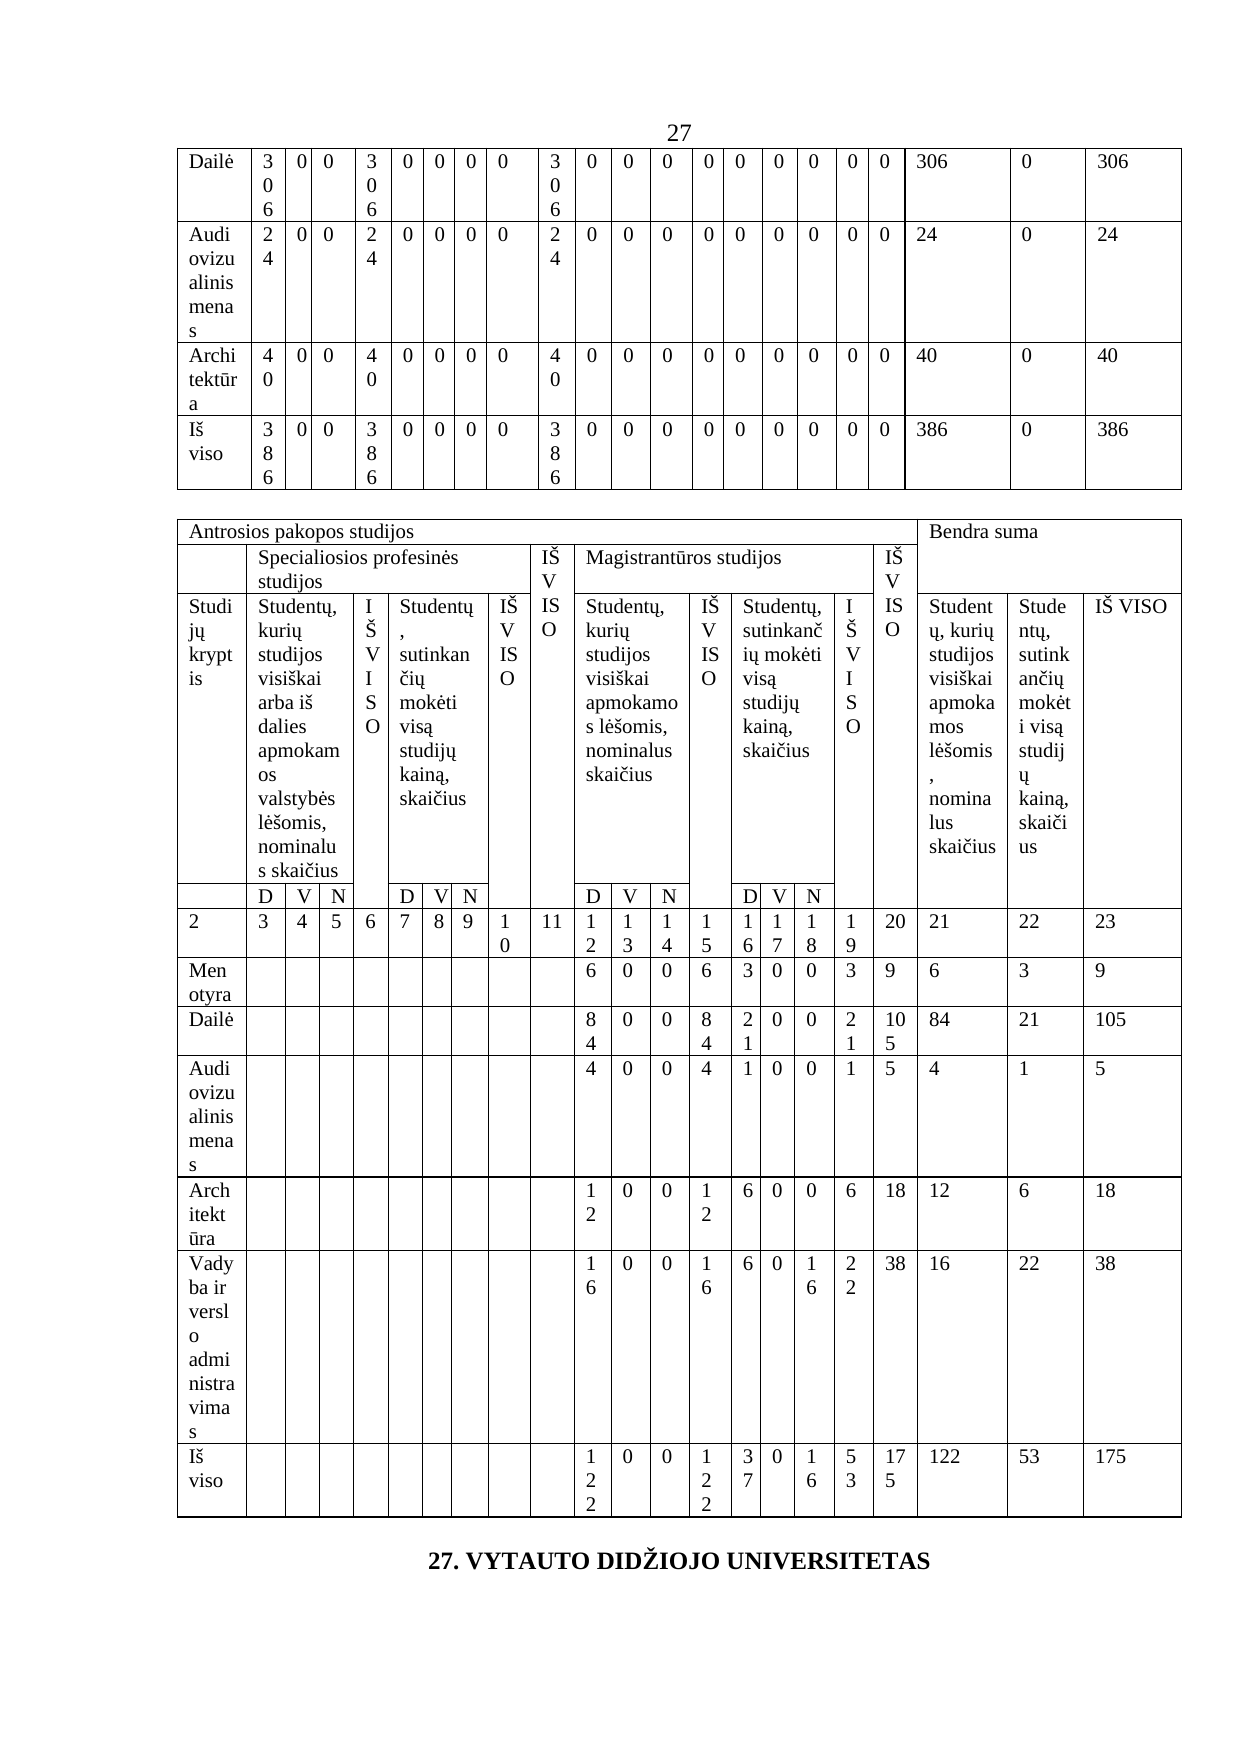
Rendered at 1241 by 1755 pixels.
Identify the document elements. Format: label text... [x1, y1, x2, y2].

table_cell 6 [690, 958, 731, 1006]
table_cell 4 [286, 909, 319, 957]
table_cell [452, 1007, 488, 1055]
table_cell 0 [837, 343, 868, 415]
table_cell 122 [690, 1444, 731, 1516]
table_cell 19 [835, 909, 873, 957]
table_cell [489, 958, 530, 1006]
table_cell [286, 1007, 319, 1055]
table_cell 0 [612, 1251, 650, 1443]
table_cell 24 [252, 222, 285, 342]
table_cell Studentų, sutinkančių mokėti visą studijų kainą, skaičius [732, 594, 834, 882]
table_cell [531, 1251, 574, 1443]
table_cell Studijų kryptis [178, 594, 246, 882]
table_cell 24 [356, 222, 391, 342]
table_cell [286, 1444, 319, 1516]
table_cell 0 [455, 343, 486, 415]
table_cell 6 [575, 958, 611, 1006]
table_cell 21 [732, 1007, 760, 1055]
table_cell 15 [690, 909, 731, 957]
table_cell 0 [392, 416, 423, 489]
table_cell 18 [795, 909, 834, 957]
table_cell 4 [690, 1056, 731, 1176]
table_cell 16 [575, 1251, 611, 1443]
table_cell IŠ VISO [1084, 594, 1181, 908]
table_cell 0 [312, 343, 355, 415]
table_cell D [389, 884, 422, 908]
table_cell 0 [612, 1444, 650, 1516]
table_cell 0 [837, 416, 868, 489]
table_cell 0 [761, 958, 794, 1006]
table_cell 0 [487, 343, 538, 415]
table_cell [354, 1178, 388, 1250]
table_cell N [795, 884, 834, 908]
table_cell 84 [575, 1007, 611, 1055]
table_cell 37 [732, 1444, 760, 1516]
table_cell [389, 1007, 422, 1055]
table_cell [452, 1178, 488, 1250]
table_cell 0 [724, 343, 762, 415]
table_cell Menotyra [178, 958, 246, 1006]
table_cell 17 [761, 909, 794, 957]
table_cell 105 [874, 1007, 917, 1055]
table_cell 386 [539, 416, 575, 489]
table_cell [247, 1251, 285, 1443]
table_cell 386 [906, 416, 1010, 489]
table_cell 386 [1086, 416, 1181, 489]
table_cell 0 [761, 1251, 794, 1443]
table_cell 2 [178, 909, 246, 957]
table_cell 24 [1086, 222, 1181, 342]
table_cell 12 [690, 1178, 731, 1250]
table_cell 0 [693, 222, 723, 342]
table_cell 0 [869, 343, 904, 415]
table_cell 1 [1008, 1056, 1083, 1176]
table_cell 0 [651, 416, 692, 489]
table_cell 306 [252, 149, 285, 221]
table_cell N [452, 884, 488, 908]
table_cell 4 [918, 1056, 1007, 1176]
table_cell 0 [651, 222, 692, 342]
table_cell 16 [795, 1251, 834, 1443]
table_cell [452, 958, 488, 1006]
table_cell 0 [837, 222, 868, 342]
table_cell 0 [612, 1056, 650, 1176]
table_cell Dailė [178, 149, 251, 221]
table_cell 0 [286, 222, 311, 342]
table_cell IŠ VISO [354, 594, 388, 908]
table_header Antrosios pakopos studijos [178, 520, 917, 543]
table_cell 0 [612, 958, 650, 1006]
table_cell Studentų, kurių studijos visiškai apmokamos lėšomis, nominalus skaičius [575, 594, 689, 882]
table_cell IŠ VISO [531, 545, 574, 908]
table_cell 40 [1086, 343, 1181, 415]
table_cell [489, 1178, 530, 1250]
table_cell IŠ VISO [489, 594, 530, 908]
table_cell [286, 1056, 319, 1176]
table_cell 0 [795, 1007, 834, 1055]
table_cell 18 [1084, 1178, 1181, 1250]
table_cell 3 [247, 909, 285, 957]
table_cell 0 [1011, 149, 1085, 221]
table_cell D [732, 884, 760, 908]
table_cell 7 [389, 909, 422, 957]
table_cell 0 [837, 149, 868, 221]
table_cell 20 [874, 909, 917, 957]
table_cell 0 [651, 1007, 689, 1055]
table_cell [320, 1007, 353, 1055]
table_cell 22 [835, 1251, 873, 1443]
table_cell 0 [1011, 416, 1085, 489]
table_cell [247, 958, 285, 1006]
table_cell 8 [423, 909, 451, 957]
table_cell Magistrantūros studijos [575, 545, 873, 593]
table_cell 6 [918, 958, 1007, 1006]
table_cell 0 [576, 149, 611, 221]
table_cell 0 [576, 416, 611, 489]
table_cell 0 [724, 416, 762, 489]
table_cell 6 [1008, 1178, 1083, 1250]
table_cell 0 [651, 343, 692, 415]
table_cell D [575, 884, 611, 908]
table_cell [489, 1007, 530, 1055]
table_cell [247, 1178, 285, 1250]
table_cell [423, 1056, 451, 1176]
table_cell 0 [693, 343, 723, 415]
table_cell 306 [1086, 149, 1181, 221]
table_cell 21 [835, 1007, 873, 1055]
table_cell 23 [1084, 909, 1181, 957]
table_cell 53 [1008, 1444, 1083, 1516]
table_cell 122 [575, 1444, 611, 1516]
table_cell IŠ VISO [874, 545, 917, 908]
table_cell 0 [761, 1178, 794, 1250]
table_cell [531, 958, 574, 1006]
table_cell 0 [651, 149, 692, 221]
table_cell 0 [487, 222, 538, 342]
table_cell 38 [1084, 1251, 1181, 1443]
table_cell 24 [539, 222, 575, 342]
table_cell 0 [869, 416, 904, 489]
table_cell [389, 1056, 422, 1176]
table_cell [423, 1007, 451, 1055]
table_cell 0 [724, 222, 762, 342]
table_cell 24 [906, 222, 1010, 342]
table_cell 0 [763, 416, 797, 489]
table_cell 175 [874, 1444, 917, 1516]
table_cell 0 [724, 149, 762, 221]
table_cell 0 [424, 222, 454, 342]
table_cell 21 [918, 909, 1007, 957]
table_cell [423, 1178, 451, 1250]
table_cell [452, 1444, 488, 1516]
table_cell 1 [732, 1056, 760, 1176]
table_cell 14 [651, 909, 689, 957]
table_cell 9 [1084, 958, 1181, 1006]
table_cell [423, 1444, 451, 1516]
table_cell 0 [424, 343, 454, 415]
table_cell 0 [763, 343, 797, 415]
table_cell 21 [1008, 1007, 1083, 1055]
table_cell [423, 1251, 451, 1443]
table_cell 5 [320, 909, 353, 957]
table_cell 40 [356, 343, 391, 415]
table_cell 18 [874, 1178, 917, 1250]
table_cell 0 [612, 1007, 650, 1055]
table_cell [320, 1056, 353, 1176]
table_cell V [612, 884, 650, 908]
table_cell 6 [732, 1178, 760, 1250]
table_cell 12 [575, 909, 611, 957]
table_cell Vadyba ir verslo administravimas [178, 1251, 246, 1443]
table_cell 0 [455, 416, 486, 489]
table_cell [178, 545, 246, 593]
table_cell [247, 1007, 285, 1055]
table_cell [389, 1178, 422, 1250]
table_cell 306 [356, 149, 391, 221]
table_cell 16 [918, 1251, 1007, 1443]
table_cell 0 [798, 416, 836, 489]
table_cell Architektūra [178, 343, 251, 415]
table_cell Studentų, sutinkančių mokėti visą studijų kainą, skaičius [389, 594, 488, 882]
table_cell 22 [1008, 1251, 1083, 1443]
table_cell 10 [489, 909, 530, 957]
table_cell 306 [539, 149, 575, 221]
table_cell [389, 1444, 422, 1516]
table_cell 0 [455, 222, 486, 342]
table_cell 0 [795, 958, 834, 1006]
table_cell N [320, 884, 353, 908]
table_cell 0 [286, 343, 311, 415]
table_cell 3 [835, 958, 873, 1006]
table_cell 306 [906, 149, 1010, 221]
table_cell [320, 1444, 353, 1516]
table_cell 16 [690, 1251, 731, 1443]
table_cell 0 [651, 1251, 689, 1443]
table_cell 4 [575, 1056, 611, 1176]
table_cell 84 [918, 1007, 1007, 1055]
table_cell 0 [1011, 343, 1085, 415]
table_cell 175 [1084, 1444, 1181, 1516]
table_cell 0 [763, 222, 797, 342]
table_cell 0 [455, 149, 486, 221]
table_cell 13 [612, 909, 650, 957]
table_cell 0 [286, 416, 311, 489]
table_cell 0 [487, 416, 538, 489]
table_cell 12 [575, 1178, 611, 1250]
table_cell [320, 1251, 353, 1443]
table_cell 40 [252, 343, 285, 415]
table_cell N [651, 884, 689, 908]
table_cell 0 [693, 416, 723, 489]
table_cell [247, 1056, 285, 1176]
table_cell 0 [651, 1056, 689, 1176]
table_cell 16 [795, 1444, 834, 1516]
table_cell 0 [424, 149, 454, 221]
table_cell 84 [690, 1007, 731, 1055]
table_cell 1 [835, 1056, 873, 1176]
table_cell 0 [651, 958, 689, 1006]
table_cell 0 [487, 149, 538, 221]
table_cell [354, 1251, 388, 1443]
table_cell 0 [798, 343, 836, 415]
table_cell D [247, 884, 285, 908]
table_cell 40 [539, 343, 575, 415]
table_cell 0 [798, 222, 836, 342]
table_cell Iš viso [178, 416, 251, 489]
table_cell [320, 1178, 353, 1250]
table_cell 0 [286, 149, 311, 221]
table_cell [531, 1444, 574, 1516]
table_cell V [286, 884, 319, 908]
table_cell V [761, 884, 794, 908]
table_cell 0 [612, 1178, 650, 1250]
table_cell 0 [795, 1178, 834, 1250]
table_cell [423, 958, 451, 1006]
table_cell [320, 958, 353, 1006]
table_cell 0 [612, 149, 650, 221]
table_cell 0 [312, 416, 355, 489]
table_cell Architektūra [178, 1178, 246, 1250]
table_cell 105 [1084, 1007, 1181, 1055]
table_cell IŠ VISO [690, 594, 731, 908]
table_cell 0 [651, 1178, 689, 1250]
table_cell 0 [693, 149, 723, 221]
table_cell V [423, 884, 451, 908]
table_cell 0 [612, 416, 650, 489]
table_cell 12 [918, 1178, 1007, 1250]
table_cell 0 [869, 222, 904, 342]
table_cell 122 [918, 1444, 1007, 1516]
table_cell 0 [392, 149, 423, 221]
table_cell Audiovizualinis menas [178, 1056, 246, 1176]
table_cell Dailė [178, 1007, 246, 1055]
table_cell 6 [732, 1251, 760, 1443]
table_cell 3 [732, 958, 760, 1006]
table_cell 0 [795, 1056, 834, 1176]
table_cell Audiovizualinis menas [178, 222, 251, 342]
table_cell [531, 1007, 574, 1055]
table_cell 38 [874, 1251, 917, 1443]
table_cell 0 [761, 1444, 794, 1516]
table_cell [452, 1056, 488, 1176]
table_cell [354, 958, 388, 1006]
table_cell 3 [1008, 958, 1083, 1006]
table_cell 9 [452, 909, 488, 957]
table_cell 0 [392, 343, 423, 415]
table_cell [389, 958, 422, 1006]
table_cell 0 [763, 149, 797, 221]
table_cell 11 [531, 909, 574, 957]
table_cell 22 [1008, 909, 1083, 957]
table_cell 0 [576, 222, 611, 342]
table_cell [247, 1444, 285, 1516]
table_cell 5 [1084, 1056, 1181, 1176]
table_cell 0 [651, 1444, 689, 1516]
table_cell 0 [312, 222, 355, 342]
table_cell 6 [354, 909, 388, 957]
table_cell IŠ VISO [835, 594, 873, 908]
table_cell 0 [798, 149, 836, 221]
table_cell 40 [906, 343, 1010, 415]
table_cell [489, 1444, 530, 1516]
text 27. VYTAUTO DIDŽIOJO UNIVERSITETAS [177, 1546, 1181, 1575]
table_cell [354, 1056, 388, 1176]
table_cell 9 [874, 958, 917, 1006]
table_cell Specialiosios profesinės studijos [247, 545, 530, 593]
table_cell Studentų, kurių studijos visiškai apmokamos lėšomis, nominalus skaičius [918, 594, 1007, 908]
table_cell 0 [1011, 222, 1085, 342]
table_cell [354, 1007, 388, 1055]
table_cell 0 [612, 343, 650, 415]
table_cell [286, 1178, 319, 1250]
table_cell 0 [612, 222, 650, 342]
table_cell 53 [835, 1444, 873, 1516]
table_cell 0 [761, 1007, 794, 1055]
table_cell 0 [392, 222, 423, 342]
table_cell [531, 1178, 574, 1250]
table_cell 0 [424, 416, 454, 489]
table_cell 16 [732, 909, 760, 957]
table_cell [489, 1056, 530, 1176]
table_cell [178, 884, 246, 908]
table_cell 386 [356, 416, 391, 489]
table_cell Studentų, kurių studijos visiškai arba iš dalies apmokamos valstybės lėšomis, nominalus skaičius [247, 594, 353, 882]
table_cell [286, 958, 319, 1006]
table_cell Studentų, sutinkančių mokėti visą studijų kainą, skaičius [1008, 594, 1083, 908]
table_cell 0 [869, 149, 904, 221]
table_cell 0 [576, 343, 611, 415]
table_cell 386 [252, 416, 285, 489]
table_cell [489, 1251, 530, 1443]
table_cell 0 [761, 1056, 794, 1176]
table_header Bendra suma [918, 520, 1181, 593]
table_cell Iš viso [178, 1444, 246, 1516]
table_cell [531, 1056, 574, 1176]
table_cell [354, 1444, 388, 1516]
table_cell 5 [874, 1056, 917, 1176]
table_cell [286, 1251, 319, 1443]
table_cell 6 [835, 1178, 873, 1250]
table_cell [452, 1251, 488, 1443]
table_cell [389, 1251, 422, 1443]
table_cell 0 [312, 149, 355, 221]
